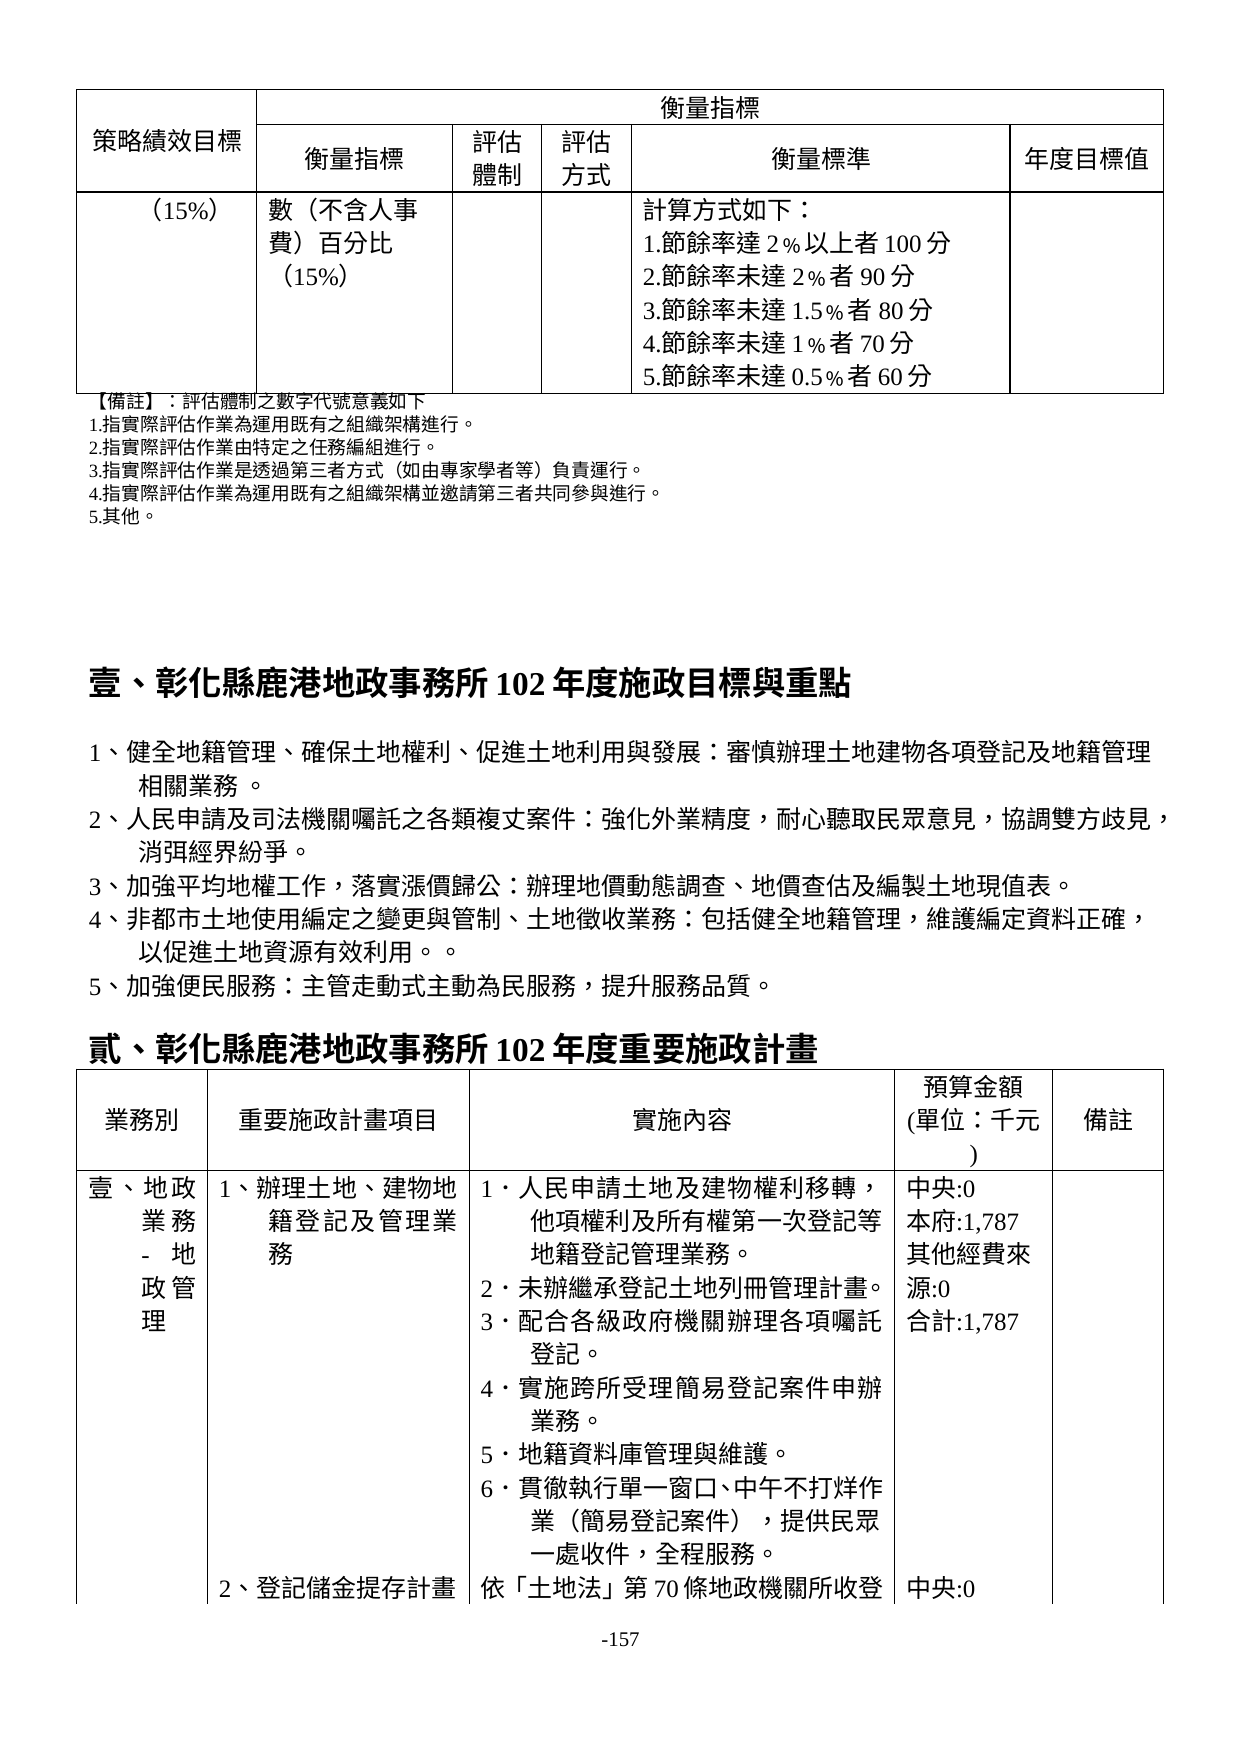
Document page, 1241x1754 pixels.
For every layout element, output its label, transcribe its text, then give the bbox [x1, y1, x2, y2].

table_header 衡量指標 [257, 90, 1163, 124]
table_cell 壹、地政業務-地政管理 [77, 1171, 207, 1571]
table_cell 計算方式如下： 1.節餘率達2﹪以上者100分 2.節餘率未達 2﹪者 90分 3.節餘率未達1.5﹪者 80分 4.節餘率未達1﹪者 70分 5.節餘率未達0.5﹪者60分 [632, 193, 1009, 392]
table_cell [1011, 193, 1163, 392]
table_header 預算金額 (單位：千元) [895, 1070, 1052, 1169]
table_cell [542, 193, 631, 392]
list 加強便民服務：主管走動式主動為民服務，提升服務品質。 [88, 968, 1152, 1002]
text 貳、彰化縣鹿港地政事務所102年度重要施政計畫 [88, 1035, 1152, 1068]
table_cell 依「土地法」第70條地政機關所收登 [470, 1571, 894, 1604]
text 【備註】：評估體制之數字代號意義如下 [88, 394, 1152, 412]
table_cell 中央:0 [895, 1571, 1052, 1604]
table_cell 年度目標值 [1011, 125, 1163, 191]
table_cell 登記儲金提存計畫 [208, 1571, 469, 1604]
table_cell 辦理土地、建物地籍登記及管理業務 [208, 1171, 469, 1571]
table_cell [453, 193, 541, 392]
list 指實際評估作業為運用既有之組織架構並邀請第三者共同參與進行。 [88, 485, 1152, 504]
list 指實際評估作業為運用既有之組織架構進行。 [88, 416, 1152, 435]
table_header 策略績效目標 [77, 90, 256, 191]
list 非都市土地使用編定之變更與管制、土地徵收業務：包括健全地籍管理，維護編定資料正確，以促進土地資源有效利用。。 [88, 902, 1152, 968]
table_cell 衡量標準 [632, 125, 1009, 191]
table_cell 中央:0 本府:1,787 其他經費來源:0 合計:1,787 [895, 1171, 1052, 1571]
table_cell 評估體制 [453, 125, 541, 191]
table_cell （15%） [77, 193, 256, 392]
table_cell 衡量指標 [257, 125, 452, 191]
table_cell [1053, 1171, 1163, 1571]
table_cell [1053, 1571, 1163, 1604]
table_cell 評估方式 [542, 125, 631, 191]
table_cell [77, 1571, 207, 1604]
list 其他。 [88, 508, 1152, 527]
list 指實際評估作業是透過第三者方式（如由專家學者等）負責運行。 [88, 462, 1152, 481]
table_header 備註 [1053, 1070, 1163, 1169]
list 人民申請及司法機關囑託之各類複丈案件：強化外業精度，耐心聽取民眾意見，協調雙方歧見，消弭經界紛爭。 [88, 802, 1152, 868]
table_header 實施內容 [470, 1070, 894, 1169]
list 加強平均地權工作，落實漲價歸公：辦理地價動態調查、地價查估及編製土地現值表。 [88, 868, 1152, 902]
list 指實際評估作業由特定之任務編組進行。 [88, 439, 1152, 458]
table_header 業務別 [77, 1070, 207, 1169]
table_cell 數（不含人事費）百分比（15%） [257, 193, 452, 392]
text 壹、彰化縣鹿港地政事務所102年度施政目標與重點 [88, 668, 1152, 702]
table_cell 人民申請土地及建物權利移轉，他項權利及所有權第一次登記等地籍登記管理業務。 未辦繼承登記土地列冊管理計畫。 配合各級政府機關辦理各項囑託登記。 實施跨所受理簡易登記案件申辦業務。 地籍資料庫管理與維護。 貫徹執行單一窗口、中午不打烊作業（簡易登記案件），提供民眾一處收件，全程服務。 [470, 1171, 894, 1571]
table_header 重要施政計畫項目 [208, 1070, 469, 1169]
list 健全地籍管理、確保土地權利、促進土地利用與發展：審慎辦理土地建物各項登記及地籍管理相關業務 。 [88, 735, 1152, 802]
